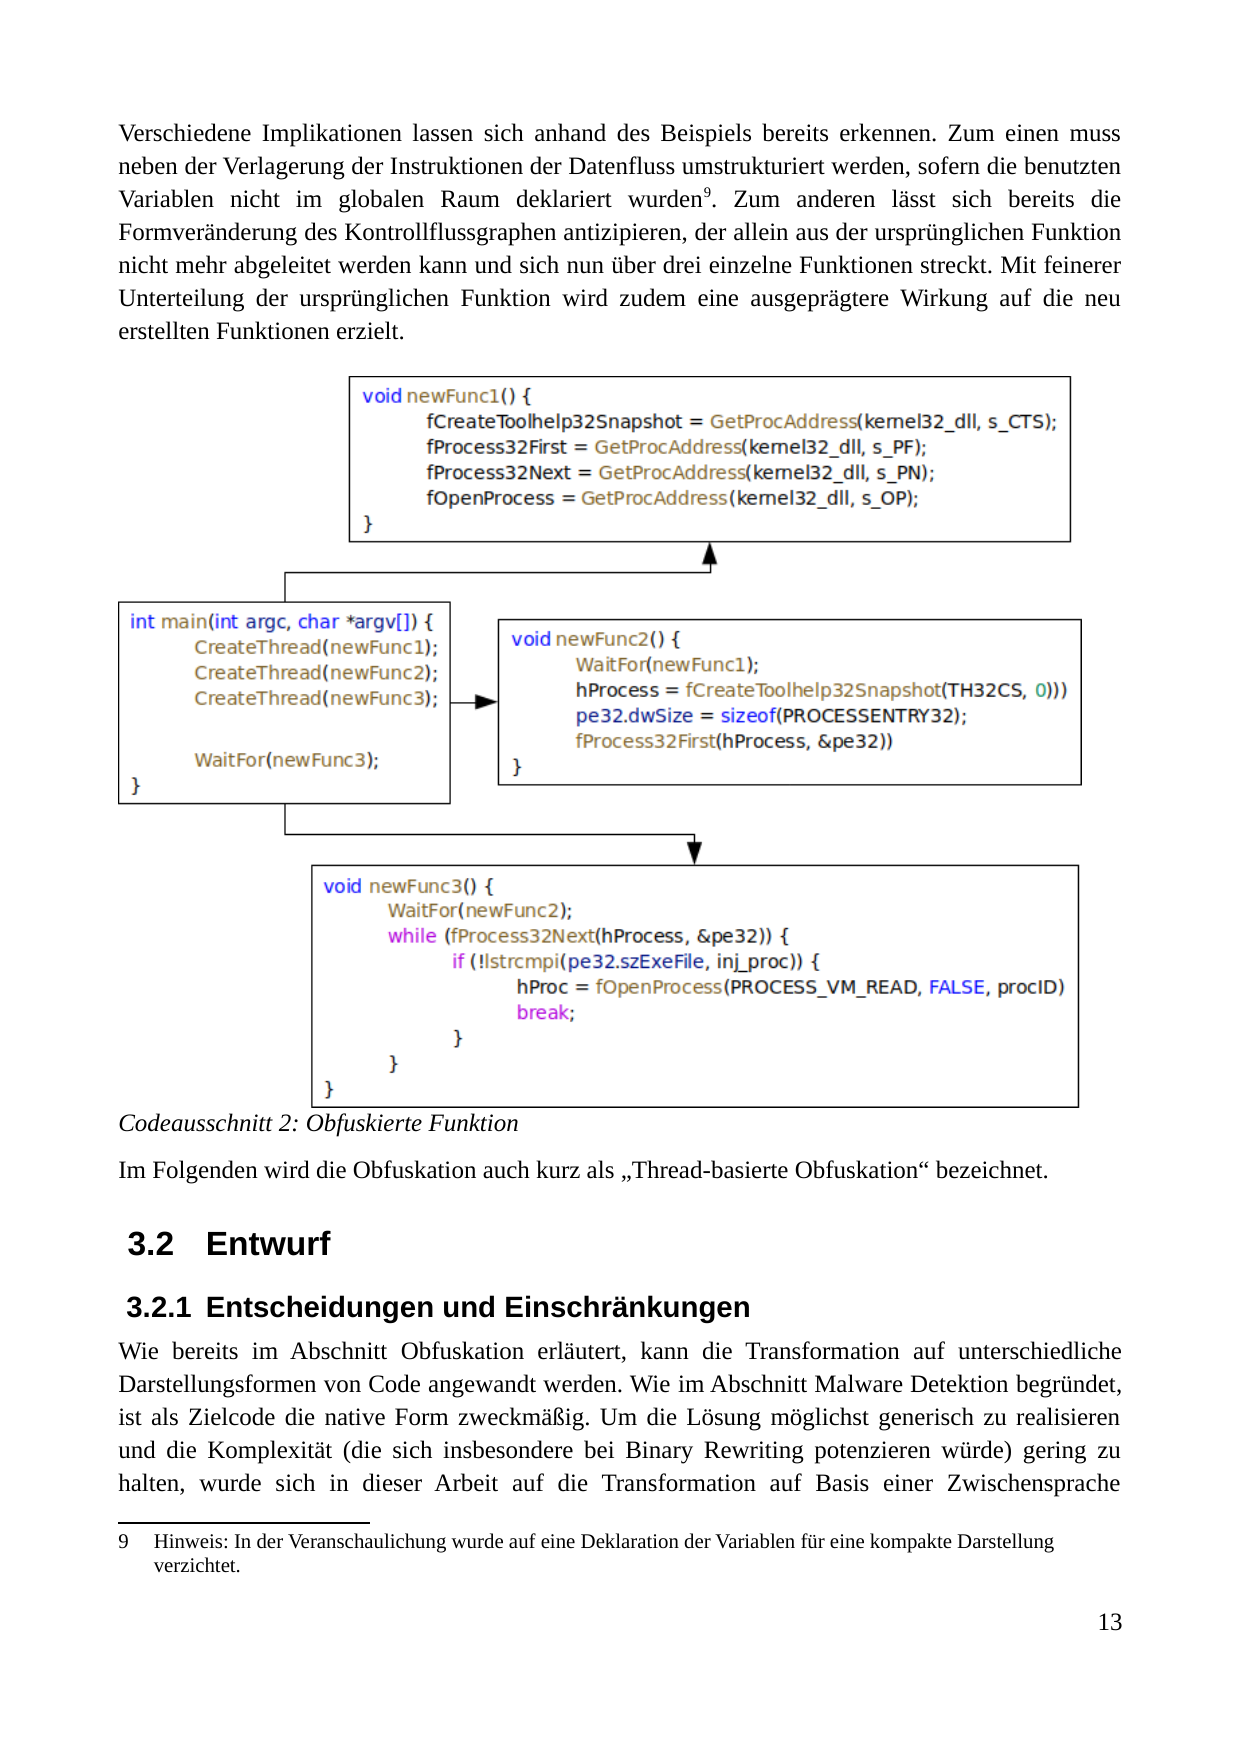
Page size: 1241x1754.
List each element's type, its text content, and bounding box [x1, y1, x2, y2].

text Verschiedene Implikationen lassen sich anhand des Beispiels bereits erkennen. Zum einen muss neben der Verlagerung der Instruktionen der Datenfluss umstrukturiert werden, sofern die benutzten Variablen nicht im globalen Raum deklariert wurden. Zum anderen lässt sich bereits die Formveränderung des Kontrollflussgraphen antizipieren, der allein aus der ursprünglichen Funktion nicht mehr abgeleitet werden kann und sich nun über drei einzelne Funktionen streckt. Mit feinerer Unterteilung der ursprünglichen Funktion wird zudem eine ausgeprägtere Wirkung auf die neu erstellten Funktionen erzielt. [118, 118, 1122, 345]
text Wie bereits im Abschnitt Obfuskation erläutert, kann die Transformation auf unterschiedliche Darstellungsformen von Code angewandt werden. Wie im Abschnitt Malware Detektion begründet, ist als Zielcode die native Form zweckmäßig. Um die Lösung möglichst generisch zu realisieren und die Komplexität (die sich insbesondere bei Binary Rewriting potenzieren würde) gering zu halten, wurde sich in dieser Arbeit auf die Transformation auf Basis einer Zwischensprache [118, 1336, 1122, 1497]
text Codeausschnitt 2: Obfuskierte Funktion [118, 1108, 1082, 1136]
text Im Folgenden wird die Obfuskation auch kurz als „Thread-basierte Obfuskation“ bezeichnet. [118, 1155, 1122, 1184]
picture [118, 376, 1082, 1108]
subtitle Entwurf [118, 1224, 1122, 1262]
text Hinweis: In der Veranschaulichung wurde auf eine Deklaration der Variablen für eine kompakte Darstellung verzichtet. [118, 1529, 1122, 1577]
subtitle Entscheidungen und Einschränkungen [118, 1289, 1122, 1323]
